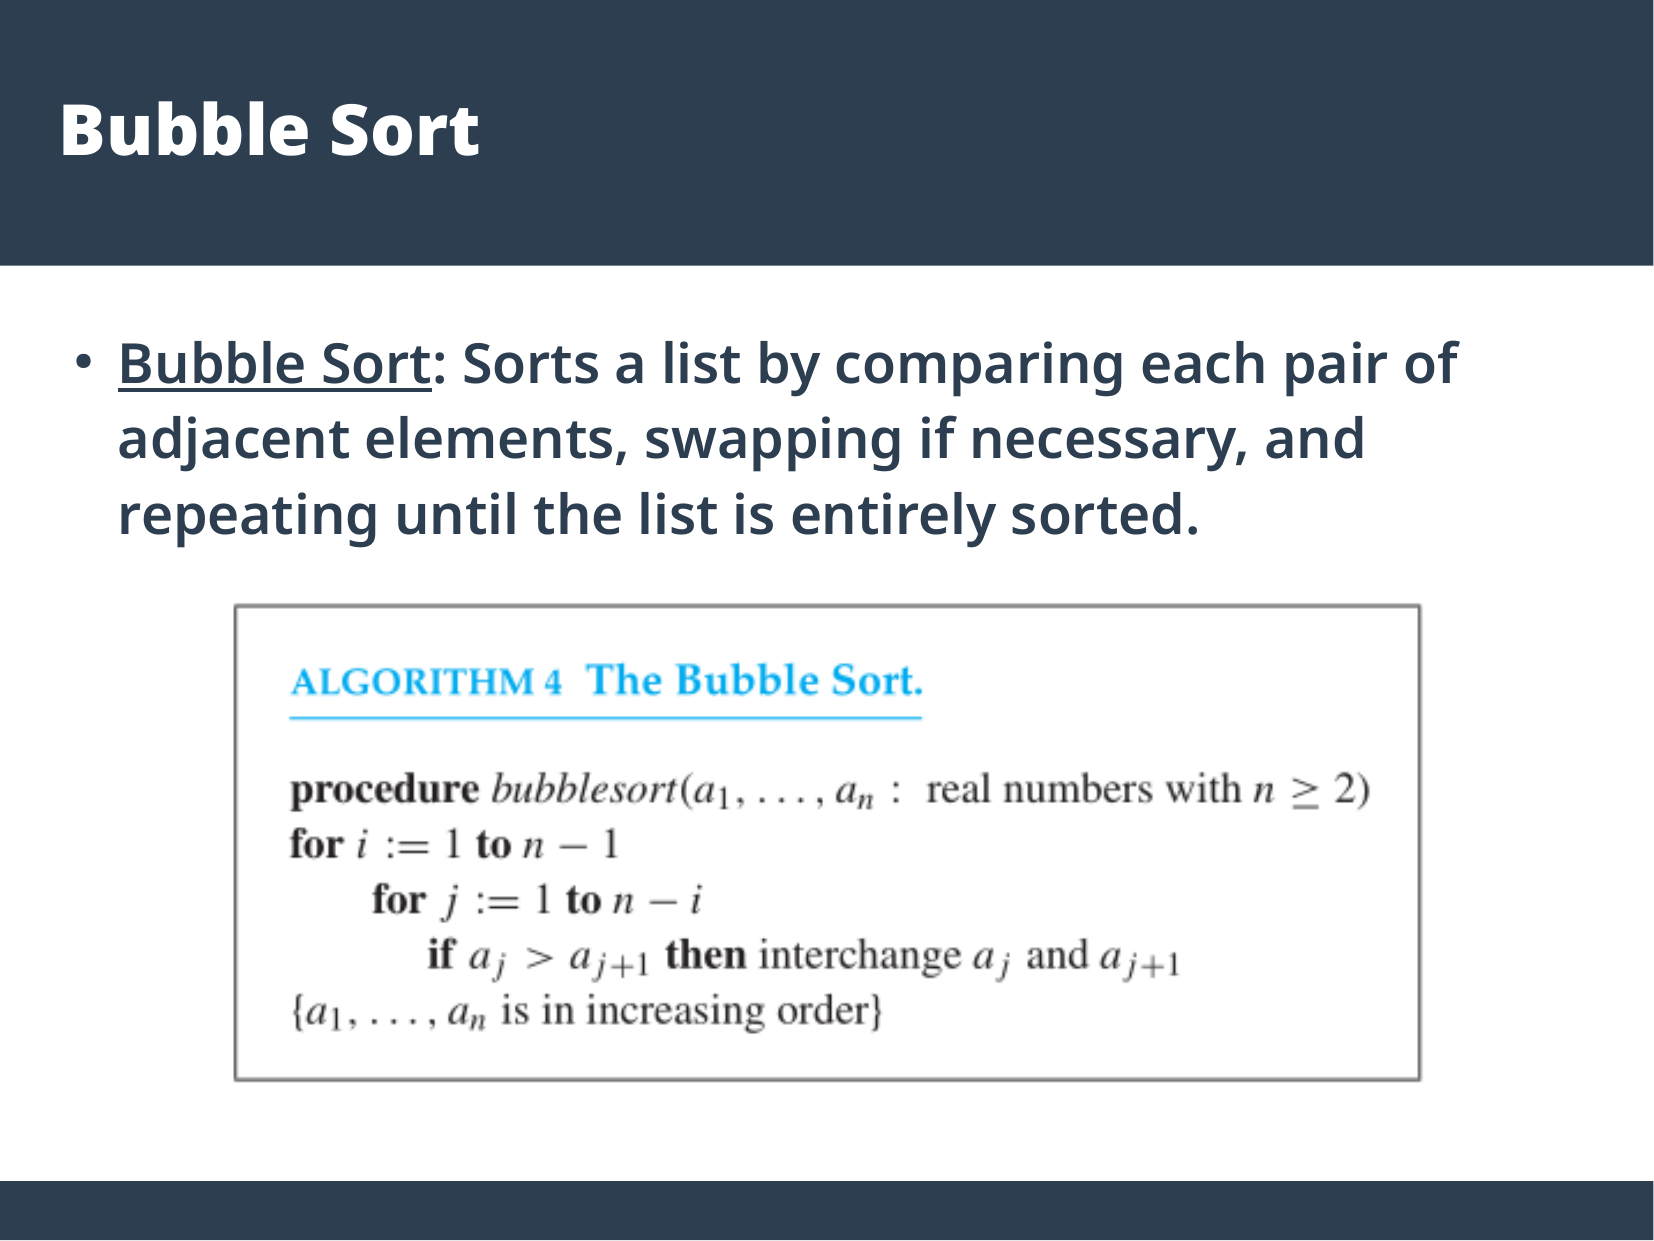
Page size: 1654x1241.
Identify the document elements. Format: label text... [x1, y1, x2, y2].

list Bubble Sort: Sorts a list by comparing each pair of adjacent elements, swapping if necessary, and repeating until the list is entirely sorted. [59, 324, 1595, 556]
picture [216, 588, 1437, 1101]
title Bubble Sort [59, 49, 1595, 207]
